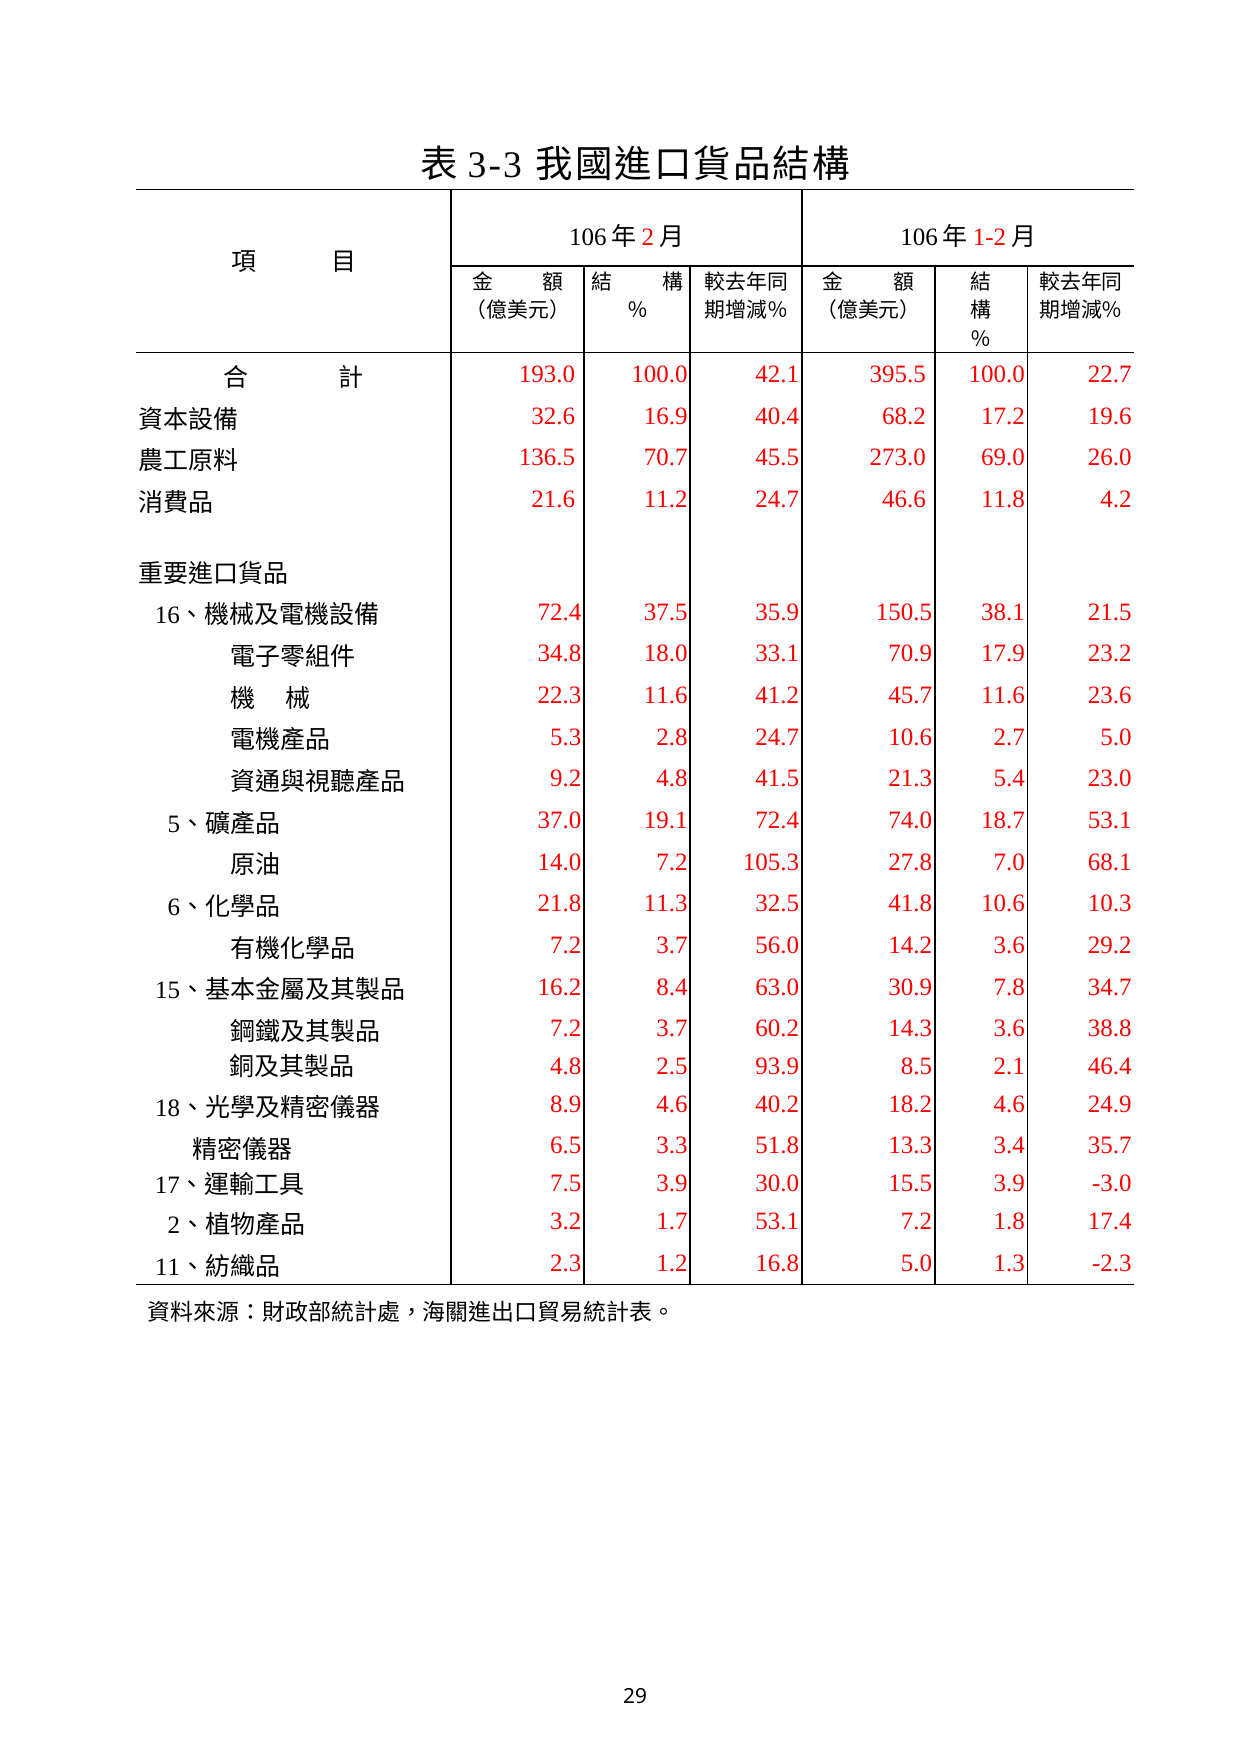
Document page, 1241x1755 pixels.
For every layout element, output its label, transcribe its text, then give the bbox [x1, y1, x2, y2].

table_cell 24.9 [1028, 1083, 1134, 1125]
table_cell 41.8 [803, 882, 934, 924]
table_cell 消費品 [136, 478, 450, 520]
table_cell 21.5 [1028, 591, 1134, 632]
table_cell 45.7 [803, 674, 934, 716]
table_cell 5、礦產品 [136, 799, 450, 841]
table_cell 5.0 [803, 1242, 934, 1284]
table_cell 16、機械及電機設備 [136, 591, 450, 632]
table_cell 7.2 [452, 1007, 583, 1049]
table_cell 銅及其製品 [136, 1049, 450, 1083]
table_cell 較去年同 期增減％ [691, 267, 801, 352]
table_cell 機 械 [136, 674, 450, 716]
table_cell 17.9 [936, 632, 1027, 674]
table_cell [585, 520, 689, 549]
table_cell 11.2 [585, 478, 689, 520]
table_cell [936, 520, 1027, 549]
table_cell 8.9 [452, 1083, 583, 1125]
table_cell 2、植物產品 [136, 1200, 450, 1242]
table_cell 11.6 [585, 674, 689, 716]
table_cell 70.9 [803, 632, 934, 674]
table_cell 32.6 [452, 395, 583, 436]
table_cell 11、紡織品 [136, 1242, 450, 1284]
table_cell 18.0 [585, 632, 689, 674]
table_cell 68.1 [1028, 841, 1134, 882]
table_cell [936, 549, 1027, 591]
table_cell 37.0 [452, 799, 583, 841]
table_cell 3.4 [936, 1125, 1027, 1166]
table_cell 3.2 [452, 1200, 583, 1242]
table_cell 金 額 （億美元） [803, 267, 934, 352]
table_cell 72.4 [691, 799, 801, 841]
table_cell 17.2 [936, 395, 1027, 436]
table_cell 68.2 [803, 395, 934, 436]
table_cell 35.9 [691, 591, 801, 632]
table_cell 1.3 [936, 1242, 1027, 1284]
table_cell 8.5 [803, 1049, 934, 1083]
table_cell 10.3 [1028, 882, 1134, 924]
table_cell 15、基本金屬及其製品 [136, 966, 450, 1007]
table_cell 23.2 [1028, 632, 1134, 674]
table_cell 53.1 [691, 1200, 801, 1242]
table_cell 1.7 [585, 1200, 689, 1242]
table_cell 136.5 [452, 436, 583, 478]
table_cell 3.6 [936, 924, 1027, 966]
table_cell 26.0 [1028, 436, 1134, 478]
table_cell 4.6 [936, 1083, 1027, 1125]
table_cell 40.4 [691, 395, 801, 436]
table_cell 60.2 [691, 1007, 801, 1049]
table_cell 7.2 [803, 1200, 934, 1242]
table_header 106年1-2月 [803, 190, 1134, 265]
table_cell 51.8 [691, 1125, 801, 1166]
table_cell 7.0 [936, 841, 1027, 882]
table_cell 33.1 [691, 632, 801, 674]
table_cell 14.2 [803, 924, 934, 966]
table_cell 結 構 ％ [936, 267, 1027, 352]
table_cell 有機化學品 [136, 924, 450, 966]
table_cell 16.9 [585, 395, 689, 436]
table_cell 3.7 [585, 1007, 689, 1049]
table_cell [691, 520, 801, 549]
table_cell 8.4 [585, 966, 689, 1007]
table_cell 2.3 [452, 1242, 583, 1284]
table_cell 53.1 [1028, 799, 1134, 841]
table_cell 3.3 [585, 1125, 689, 1166]
table_cell 19.6 [1028, 395, 1134, 436]
table_cell [452, 520, 583, 549]
table_cell 22.7 [1028, 353, 1134, 395]
table_cell 273.0 [803, 436, 934, 478]
table_cell 24.7 [691, 716, 801, 757]
table_cell 11.6 [936, 674, 1027, 716]
table_cell 2.7 [936, 716, 1027, 757]
table_cell 3.9 [936, 1166, 1027, 1200]
table_cell 4.6 [585, 1083, 689, 1125]
table_cell 34.7 [1028, 966, 1134, 1007]
table_cell [803, 549, 934, 591]
table_cell 18、光學及精密儀器 [136, 1083, 450, 1125]
table_cell 40.2 [691, 1083, 801, 1125]
table_cell 11.3 [585, 882, 689, 924]
table_cell 16.8 [691, 1242, 801, 1284]
table_cell 21.3 [803, 757, 934, 799]
table_cell 72.4 [452, 591, 583, 632]
table_cell 農工原料 [136, 436, 450, 478]
table_cell 18.2 [803, 1083, 934, 1125]
table_cell 資本設備 [136, 395, 450, 436]
table_cell 13.3 [803, 1125, 934, 1166]
table_cell 7.2 [452, 924, 583, 966]
table_cell [691, 549, 801, 591]
table_cell 4.2 [1028, 478, 1134, 520]
table_cell 46.6 [803, 478, 934, 520]
table_cell 17.4 [1028, 1200, 1134, 1242]
table_cell 14.0 [452, 841, 583, 882]
table_cell 6、化學品 [136, 882, 450, 924]
table_cell 2.1 [936, 1049, 1027, 1083]
table_cell 100.0 [936, 353, 1027, 395]
table_cell 21.8 [452, 882, 583, 924]
table_cell 合 計 [136, 353, 450, 395]
table_cell 15.5 [803, 1166, 934, 1200]
table_cell 23.0 [1028, 757, 1134, 799]
table_cell 7.2 [585, 841, 689, 882]
table_cell 17、運輸工具 [136, 1166, 450, 1200]
table_cell 105.3 [691, 841, 801, 882]
table_cell -3.0 [1028, 1166, 1134, 1200]
table_cell 24.7 [691, 478, 801, 520]
table_cell 資通與視聽產品 [136, 757, 450, 799]
table_cell 3.9 [585, 1166, 689, 1200]
table_cell [452, 549, 583, 591]
table_cell 3.7 [585, 924, 689, 966]
table_cell 重要進口貨品 [136, 549, 450, 591]
text 表3-3 我國進口貨品結構 [133, 134, 1137, 189]
table_cell 電子零組件 [136, 632, 450, 674]
table_cell 22.3 [452, 674, 583, 716]
table_cell 結 構 ％ [585, 267, 689, 352]
table_cell 37.5 [585, 591, 689, 632]
table_cell 鋼鐵及其製品 [136, 1007, 450, 1049]
table_cell 32.5 [691, 882, 801, 924]
table_cell 42.1 [691, 353, 801, 395]
table_cell 30.9 [803, 966, 934, 1007]
table_cell 29.2 [1028, 924, 1134, 966]
table_cell 395.5 [803, 353, 934, 395]
table_cell 16.2 [452, 966, 583, 1007]
table_cell 3.6 [936, 1007, 1027, 1049]
table_cell 10.6 [803, 716, 934, 757]
table_cell 5.4 [936, 757, 1027, 799]
table_cell 46.4 [1028, 1049, 1134, 1083]
table_cell 150.5 [803, 591, 934, 632]
table_cell 27.8 [803, 841, 934, 882]
table_cell 38.8 [1028, 1007, 1134, 1049]
table_cell 18.7 [936, 799, 1027, 841]
table_cell 1.8 [936, 1200, 1027, 1242]
table_cell [1028, 549, 1134, 591]
table_cell 原油 [136, 841, 450, 882]
table_cell 4.8 [585, 757, 689, 799]
table_cell 193.0 [452, 353, 583, 395]
table_cell 100.0 [585, 353, 689, 395]
table_cell 電機產品 [136, 716, 450, 757]
table_cell 7.5 [452, 1166, 583, 1200]
table_cell 7.8 [936, 966, 1027, 1007]
table_header 106年2月 [452, 190, 801, 265]
table_cell 41.2 [691, 674, 801, 716]
table_cell 金 額 （億美元） [452, 267, 583, 352]
table_cell 較去年同 期增減％ [1028, 267, 1134, 352]
table_cell 23.6 [1028, 674, 1134, 716]
table_cell 70.7 [585, 436, 689, 478]
table_cell 11.8 [936, 478, 1027, 520]
text 資料來源：財政部統計處，海關進出口貿易統計表。 [148, 1297, 1174, 1326]
table_cell [136, 520, 450, 549]
table_cell 19.1 [585, 799, 689, 841]
table_cell [1028, 520, 1134, 549]
table_cell 21.6 [452, 478, 583, 520]
table_cell 9.2 [452, 757, 583, 799]
table_cell 精密儀器 [136, 1125, 450, 1166]
table_cell 5.3 [452, 716, 583, 757]
table_cell 30.0 [691, 1166, 801, 1200]
table_cell [803, 520, 934, 549]
table_cell 63.0 [691, 966, 801, 1007]
table_cell 38.1 [936, 591, 1027, 632]
table_cell 35.7 [1028, 1125, 1134, 1166]
table_header 項 目 [136, 190, 450, 352]
table_cell 74.0 [803, 799, 934, 841]
table_cell 56.0 [691, 924, 801, 966]
table_cell 93.9 [691, 1049, 801, 1083]
table_cell 2.8 [585, 716, 689, 757]
table_cell 69.0 [936, 436, 1027, 478]
table_cell 2.5 [585, 1049, 689, 1083]
table_cell [585, 549, 689, 591]
table_cell 4.8 [452, 1049, 583, 1083]
table_cell 5.0 [1028, 716, 1134, 757]
table_cell 6.5 [452, 1125, 583, 1166]
table_cell 41.5 [691, 757, 801, 799]
table_cell 14.3 [803, 1007, 934, 1049]
table_cell 45.5 [691, 436, 801, 478]
table_cell -2.3 [1028, 1242, 1134, 1284]
table_cell 34.8 [452, 632, 583, 674]
table_cell 1.2 [585, 1242, 689, 1284]
table_cell 10.6 [936, 882, 1027, 924]
